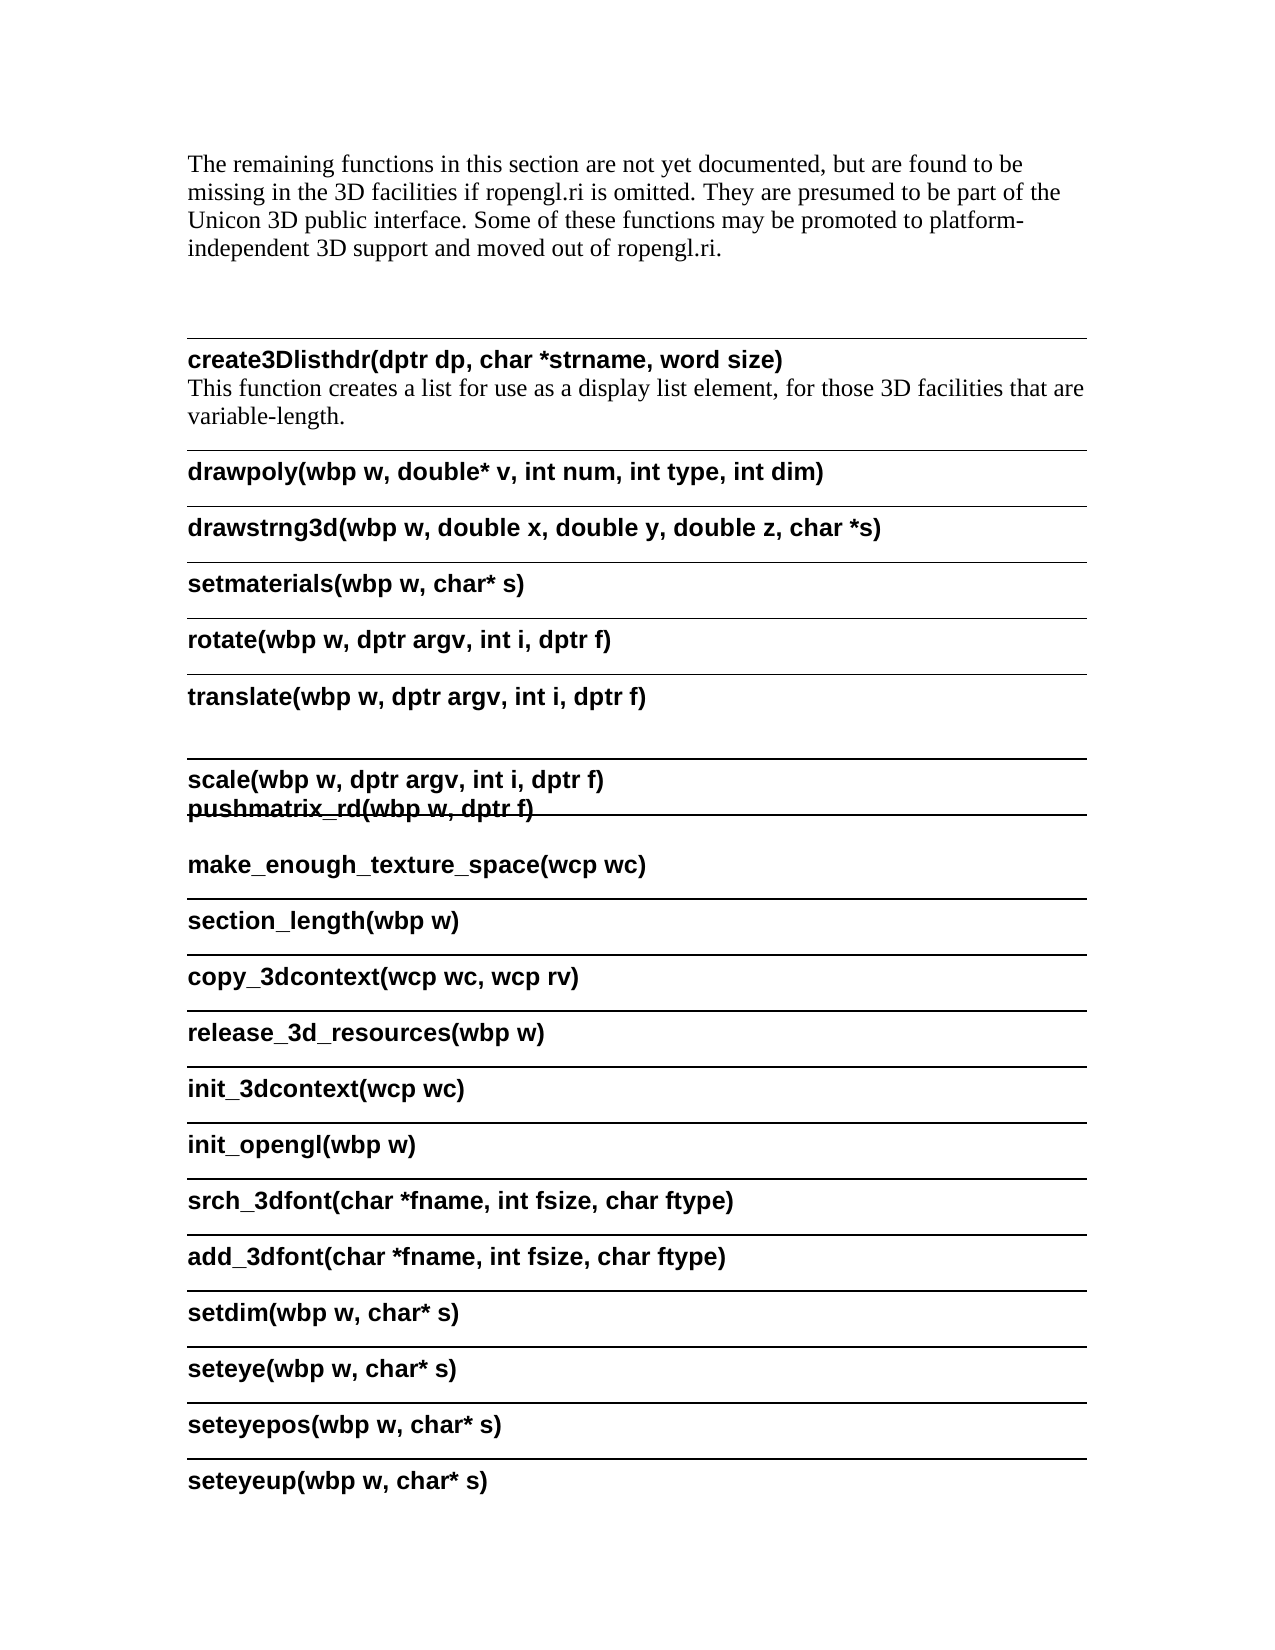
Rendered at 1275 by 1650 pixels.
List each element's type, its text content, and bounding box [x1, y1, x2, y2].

text create3Dlisthdr(dptr dp, char *strname, word size) [187, 346, 1087, 374]
text [192, 816, 365, 822]
text scale(wbp w, dptr argv, int i, dptr f) [187, 766, 1087, 794]
text release_3d_resources(wbp w) [187, 1019, 1087, 1047]
text [529, 816, 1087, 822]
text The remaining functions in this section are not yet documented, but are found to be missing in the 3D facilities if ropengl.ri is omitted. They are presumed to be part of the Unicon 3D public interface. Some of these functions may be promoted to platform-independent 3D support and moved out of ropengl.ri. [187, 150, 1087, 290]
text translate(wbp w, dptr argv, int i, dptr f) [187, 682, 1087, 710]
text seteye(wbp w, char* s) [187, 1355, 1087, 1383]
text This function creates a list for use as a display list element, for those 3D facilities that are variable-length. [187, 374, 1087, 430]
text section_length(wbp w) [187, 907, 1087, 934]
text seteyeup(wbp w, char* s) [187, 1467, 1087, 1495]
text rotate(wbp w, dptr argv, int i, dptr f) [187, 626, 1087, 654]
text setdim(wbp w, char* s) [187, 1299, 1087, 1327]
text init_3dcontext(wcp wc) [187, 1075, 1087, 1103]
text add_3dfont(char *fname, int fsize, char ftype) [187, 1243, 1087, 1271]
text drawpoly(wbp w, double* v, int num, int type, int dim) [187, 458, 1087, 486]
text pushmatrix_rd(wbp w, dptr f) [187, 794, 1087, 814]
text make_enough_texture_space(wcp wc) [187, 851, 1087, 878]
text init_opengl(wbp w) [187, 1131, 1087, 1159]
text seteyepos(wbp w, char* s) [187, 1411, 1087, 1439]
text setmaterials(wbp w, char* s) [187, 570, 1087, 598]
text copy_3dcontext(wcp wc, wcp rv) [187, 963, 1087, 991]
text drawstrng3d(wbp w, double x, double y, double z, char *s) [187, 514, 1087, 542]
text srch_3dfont(char *fname, int fsize, char ftype) [187, 1187, 1087, 1215]
